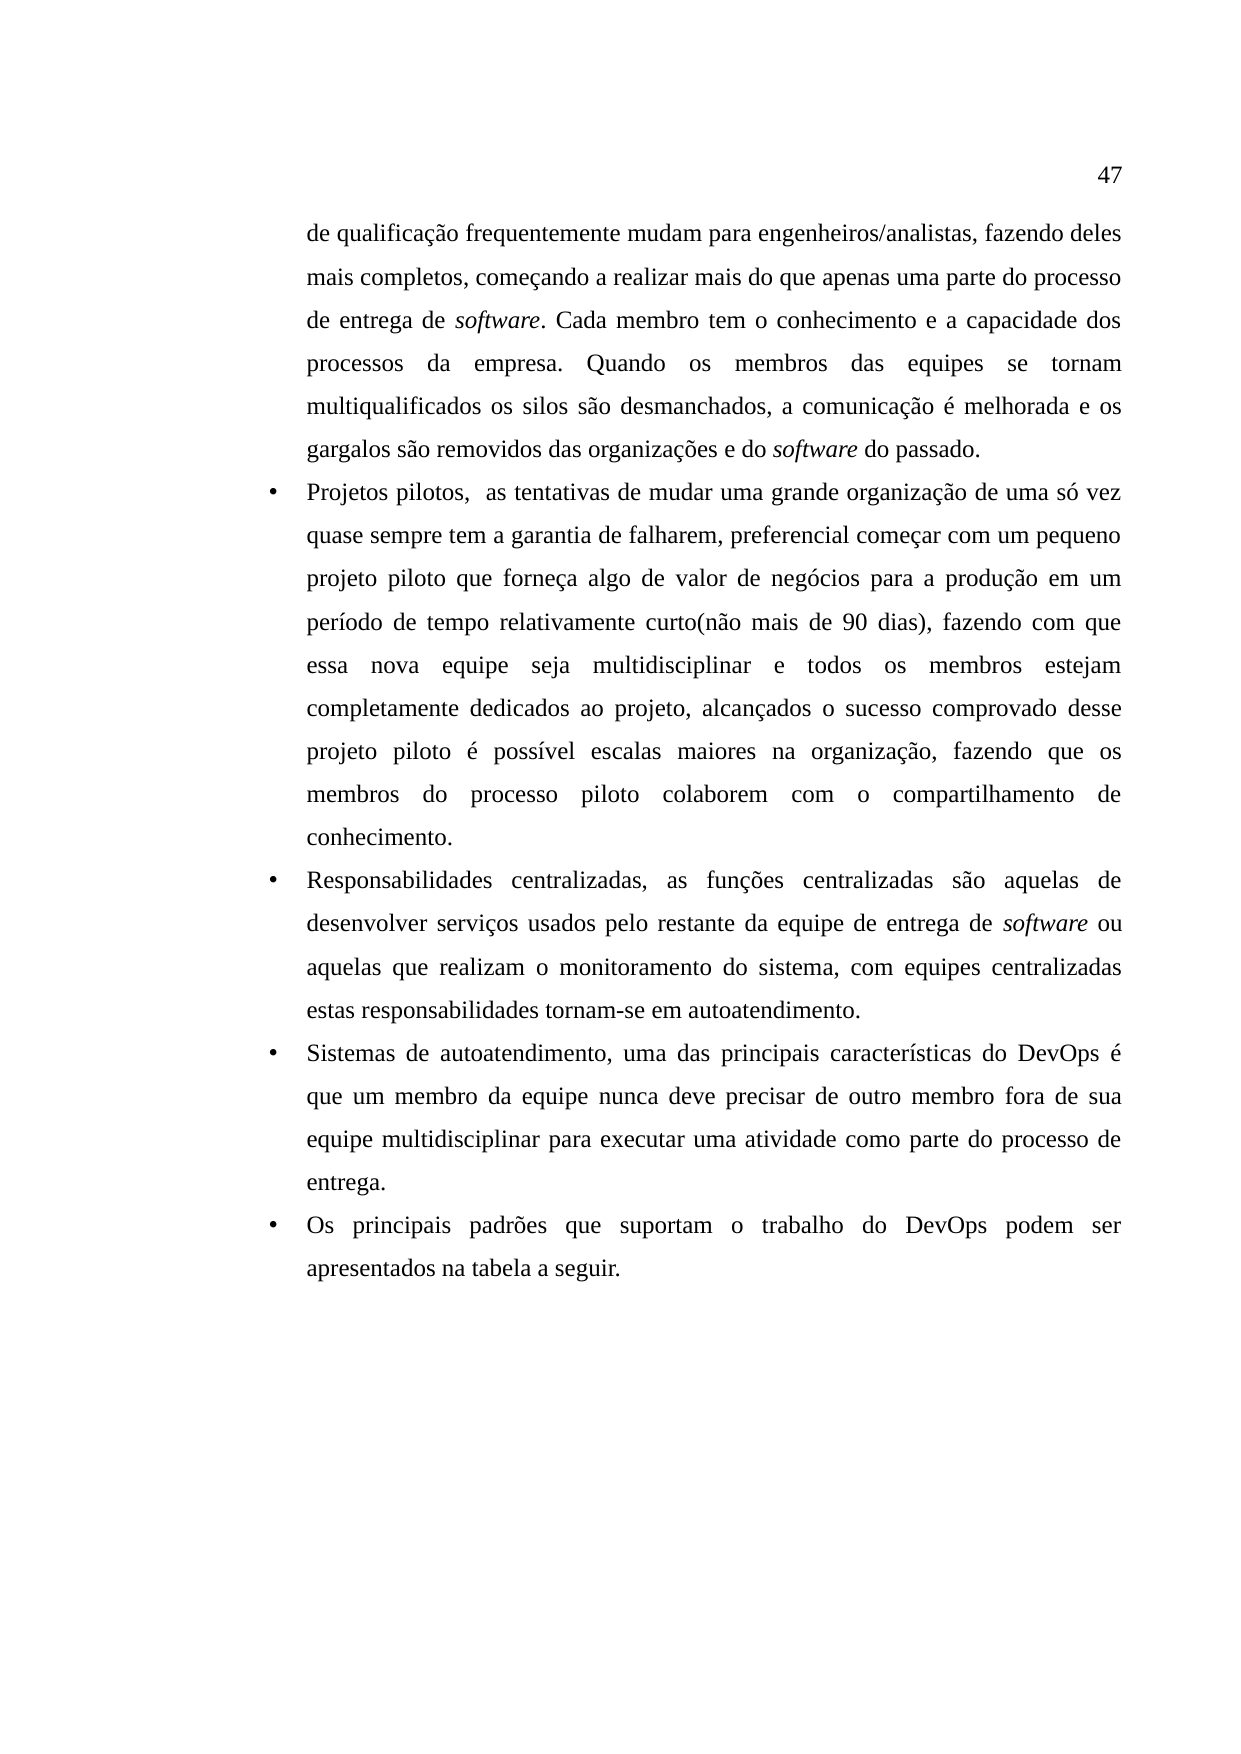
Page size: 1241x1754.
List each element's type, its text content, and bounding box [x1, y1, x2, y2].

list Responsabilidades centralizadas, as funções centralizadas são aquelas de desenvolver serviços usados pelo restante da equipe de entrega de software ou aquelas que realizam o monitoramento do sistema, com equipes centralizadas estas responsabilidades tornam-se em autoatendimento. [269, 865, 1122, 1023]
list de qualificação frequentemente mudam para engenheiros/analistas, fazendo deles mais completos, começando a realizar mais do que apenas uma parte do processo de entrega de software. Cada membro tem o conhecimento e a capacidade dos processos da empresa. Quando os membros das equipes se tornam multiqualificados os silos são desmanchados, a comunicação é melhorada e os gargalos são removidos das organizações e do software do passado. [269, 218, 1122, 463]
list Os principais padrões que suportam o trabalho do DevOps podem ser apresentados na tabela a seguir. [269, 1210, 1122, 1282]
list Sistemas de autoatendimento, uma das principais características do DevOps é que um membro da equipe nunca deve precisar de outro membro fora de sua equipe multidisciplinar para executar uma atividade como parte do processo de entrega. [269, 1038, 1122, 1196]
list Projetos pilotos, as tentativas de mudar uma grande organização de uma só vez quase sempre tem a garantia de falharem, preferencial começar com um pequeno projeto piloto que forneça algo de valor de negócios para a produção em um período de tempo relativamente curto(não mais de 90 dias), fazendo com que essa nova equipe seja multidisciplinar e todos os membros estejam completamente dedicados ao projeto, alcançados o sucesso comprovado desse projeto piloto é possível escalas maiores na organização, fazendo que os membros do processo piloto colaborem com o compartilhamento de conhecimento. [269, 477, 1122, 851]
